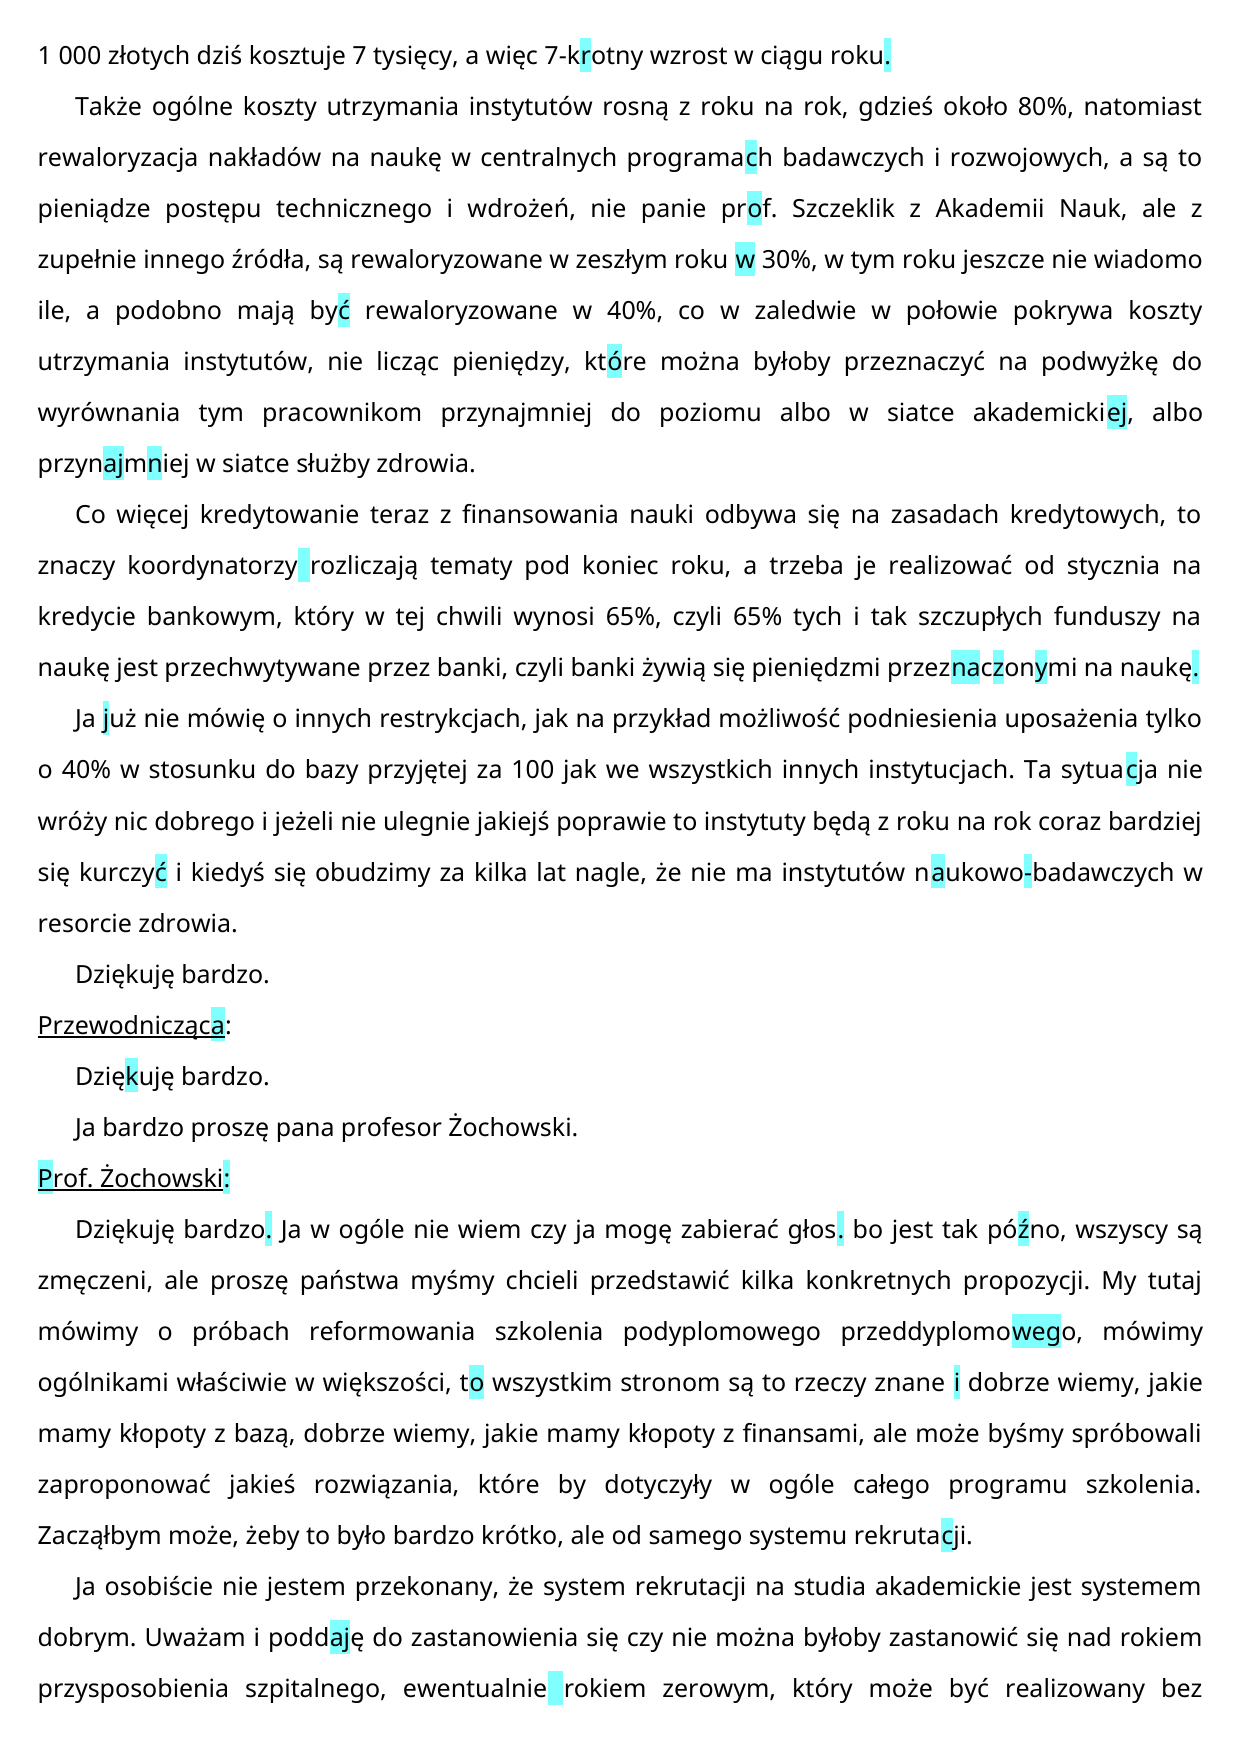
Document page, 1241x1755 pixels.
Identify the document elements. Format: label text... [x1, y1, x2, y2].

text Dziękuję bardzo. [37, 1058, 1203, 1092]
text Ja osobiście nie jestem przekonany, że system rekrutacji na studia akademickie jest systemem dobrym. Uważam i poddaję do zastanowienia się czy nie można byłoby zastanowić się nad rokiem przysposobienia szpitalnego, ewentualnie rokiem zerowym, który może być realizowany bez [37, 1569, 1203, 1705]
text Dziękuję bardzo. Ja w ogóle nie wiem czy ja mogę zabierać głos. bo jest tak późno, wszyscy są zmęczeni, ale proszę państwa myśmy chcieli przedstawić kilka konkretnych propozycji. My tutaj mówimy o próbach reformowania szkolenia podyplomowego przeddyplomowego, mówimy ogólnikami właściwie w większości, to wszystkim stronom są to rzeczy znane i dobrze wiemy, jakie mamy kłopoty z bazą, dobrze wiemy, jakie mamy kłopoty z finansami, ale może byśmy spróbowali zaproponować jakieś rozwiązania, które by dotyczyły w ogóle całego programu szkolenia. Zacząłbym może, żeby to było bardzo krótko, ale od samego systemu rekrutacji. [37, 1211, 1203, 1552]
text Także ogólne koszty utrzymania instytutów rosną z roku na rok, gdzieś około 80%, natomiast rewaloryzacja nakładów na naukę w centralnych programach badawczych i rozwojowych, a są to pieniądze postępu technicznego i wdrożeń, nie panie prof. Szczeklik z Akademii Nauk, ale z zupełnie innego źródła, są rewaloryzowane w zeszłym roku w 30%, w tym roku jeszcze nie wiadomo ile, a podobno mają być rewaloryzowane w 40%, co w zaledwie w połowie pokrywa koszty utrzymania instytutów, nie licząc pieniędzy, które można byłoby przeznaczyć na podwyżkę do wyrównania tym pracownikom przynajmniej do poziomu albo w siatce akademickiej, albo przynajmniej w siatce służby zdrowia. [37, 88, 1203, 480]
text Przewodnicząca: [37, 1007, 1203, 1041]
text Dziękuję bardzo. [37, 956, 1203, 990]
text Co więcej kredytowanie teraz z finansowania nauki odbywa się na zasadach kredytowych, to znaczy koordynatorzy rozliczają tematy pod koniec roku, a trzeba je realizować od stycznia na kredycie bankowym, który w tej chwili wynosi 65%, czyli 65% tych i tak szczupłych funduszy na naukę jest przechwytywane przez banki, czyli banki żywią się pieniędzmi przeznaczonymi na naukę. [37, 497, 1203, 684]
text Ja bardzo proszę pana profesor Żochowski. [37, 1109, 1203, 1143]
text Prof. Żochowski: [37, 1160, 1203, 1194]
text Ja już nie mówię o innych restrykcjach, jak na przykład możliwość podniesienia uposażenia tylko o 40% w stosunku do bazy przyjętej za 100 jak we wszystkich innych instytucjach. Ta sytuacja nie wróży nic dobrego i jeżeli nie ulegnie jakiejś poprawie to instytuty będą z roku na rok coraz bardziej się kurczyć i kiedyś się obudzimy za kilka lat nagle, że nie ma instytutów naukowo-badawczych w resorcie zdrowia. [37, 701, 1203, 939]
text 1 000 złotych dziś kosztuje 7 tysięcy, a więc 7-krotny wzrost w ciągu roku. [37, 37, 1203, 72]
